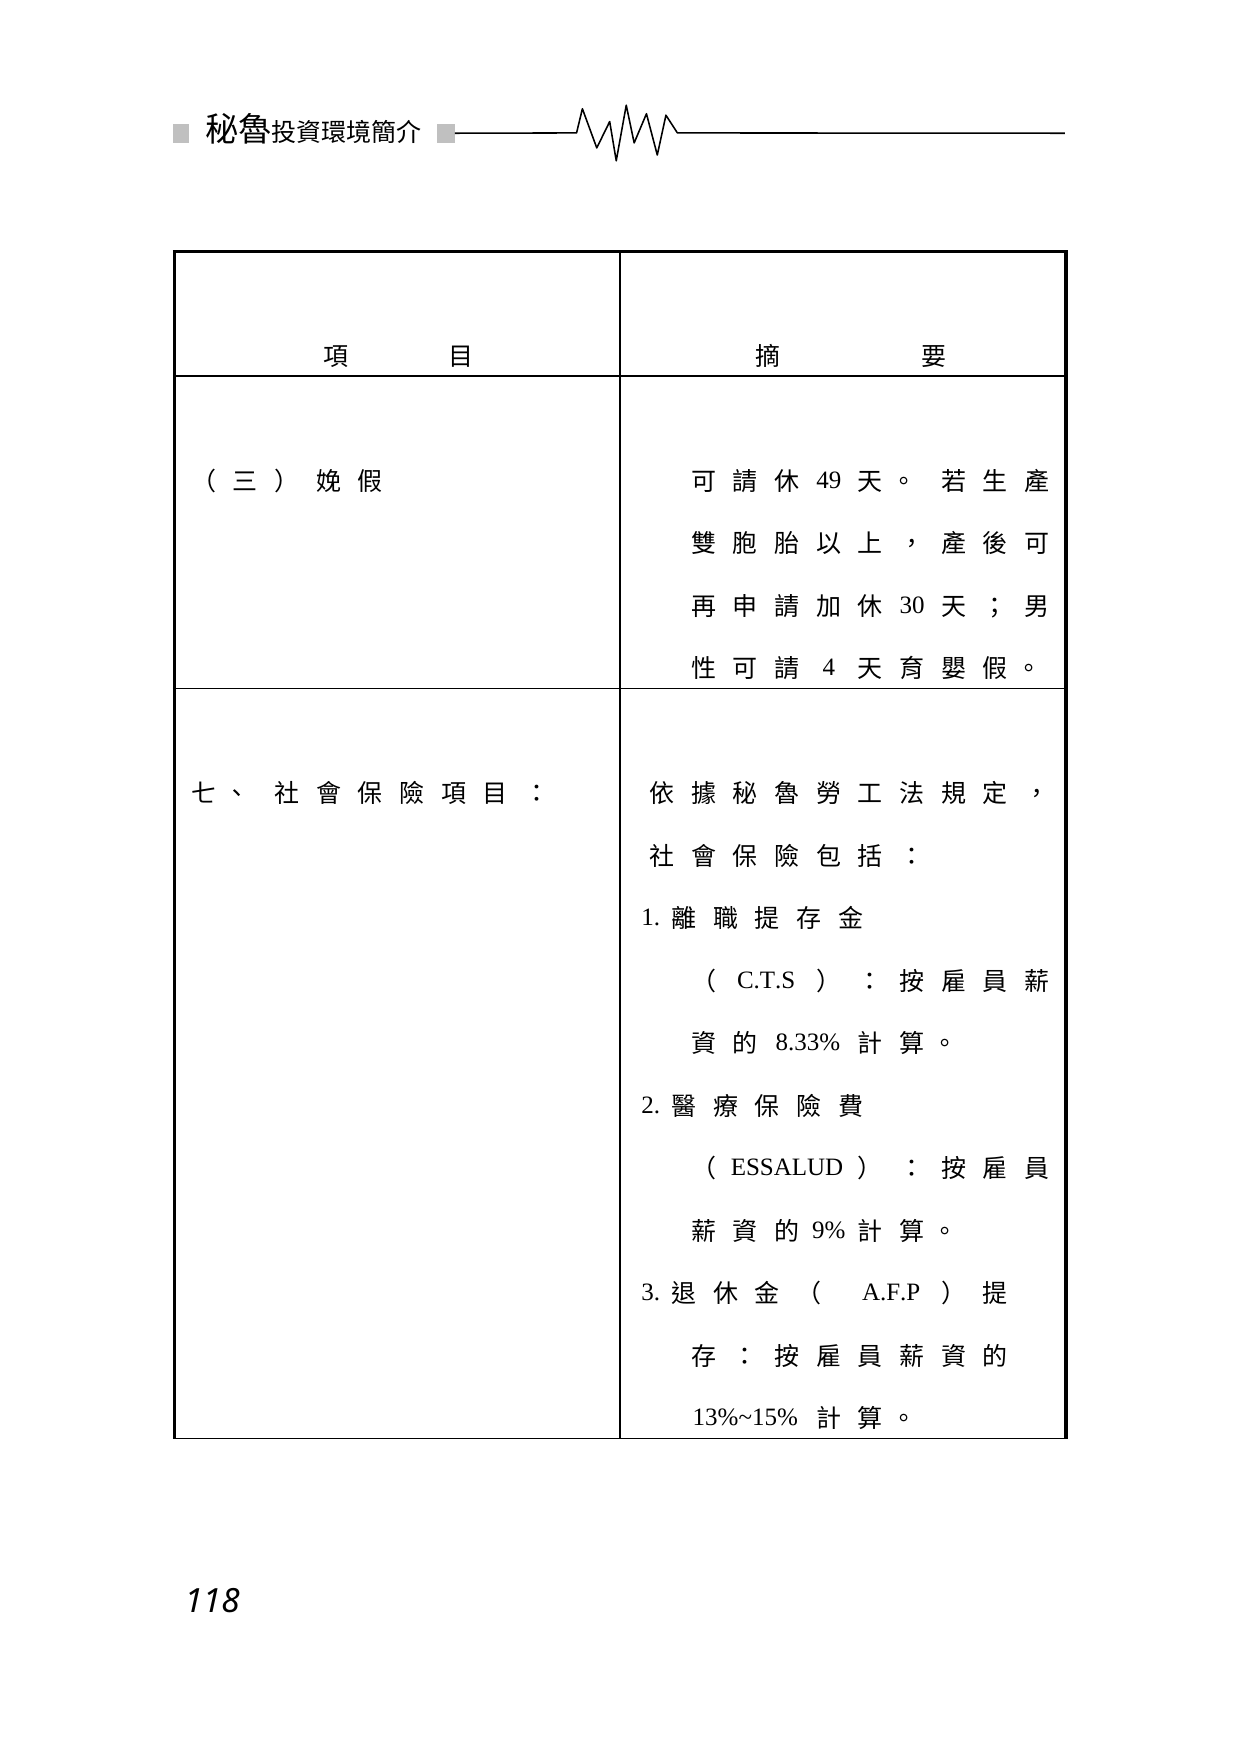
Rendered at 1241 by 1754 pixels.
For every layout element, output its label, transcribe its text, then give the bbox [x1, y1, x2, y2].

table_cell 依據秘魯勞工法規定，社會保險包括： 1. 離職提存金（C.T.S）：按雇員薪資的8.33%計算。 2. 醫療保險費（ESSALUD）：按雇員薪資的9%計算。 3. 退休金（A.F.P）提存：按雇員薪資的13%~15%計算。 [621, 689, 1064, 1438]
table_header 項 目 [176, 253, 619, 375]
table_cell （三）娩假 [176, 377, 619, 688]
table_header 摘 要 [621, 253, 1064, 375]
table_cell 七、社會保險項目： [176, 689, 619, 1438]
table_cell 可請休49天。若生產雙胞胎以上，產後可再申請加休30天；男性可請4天育嬰假。 [621, 377, 1064, 688]
